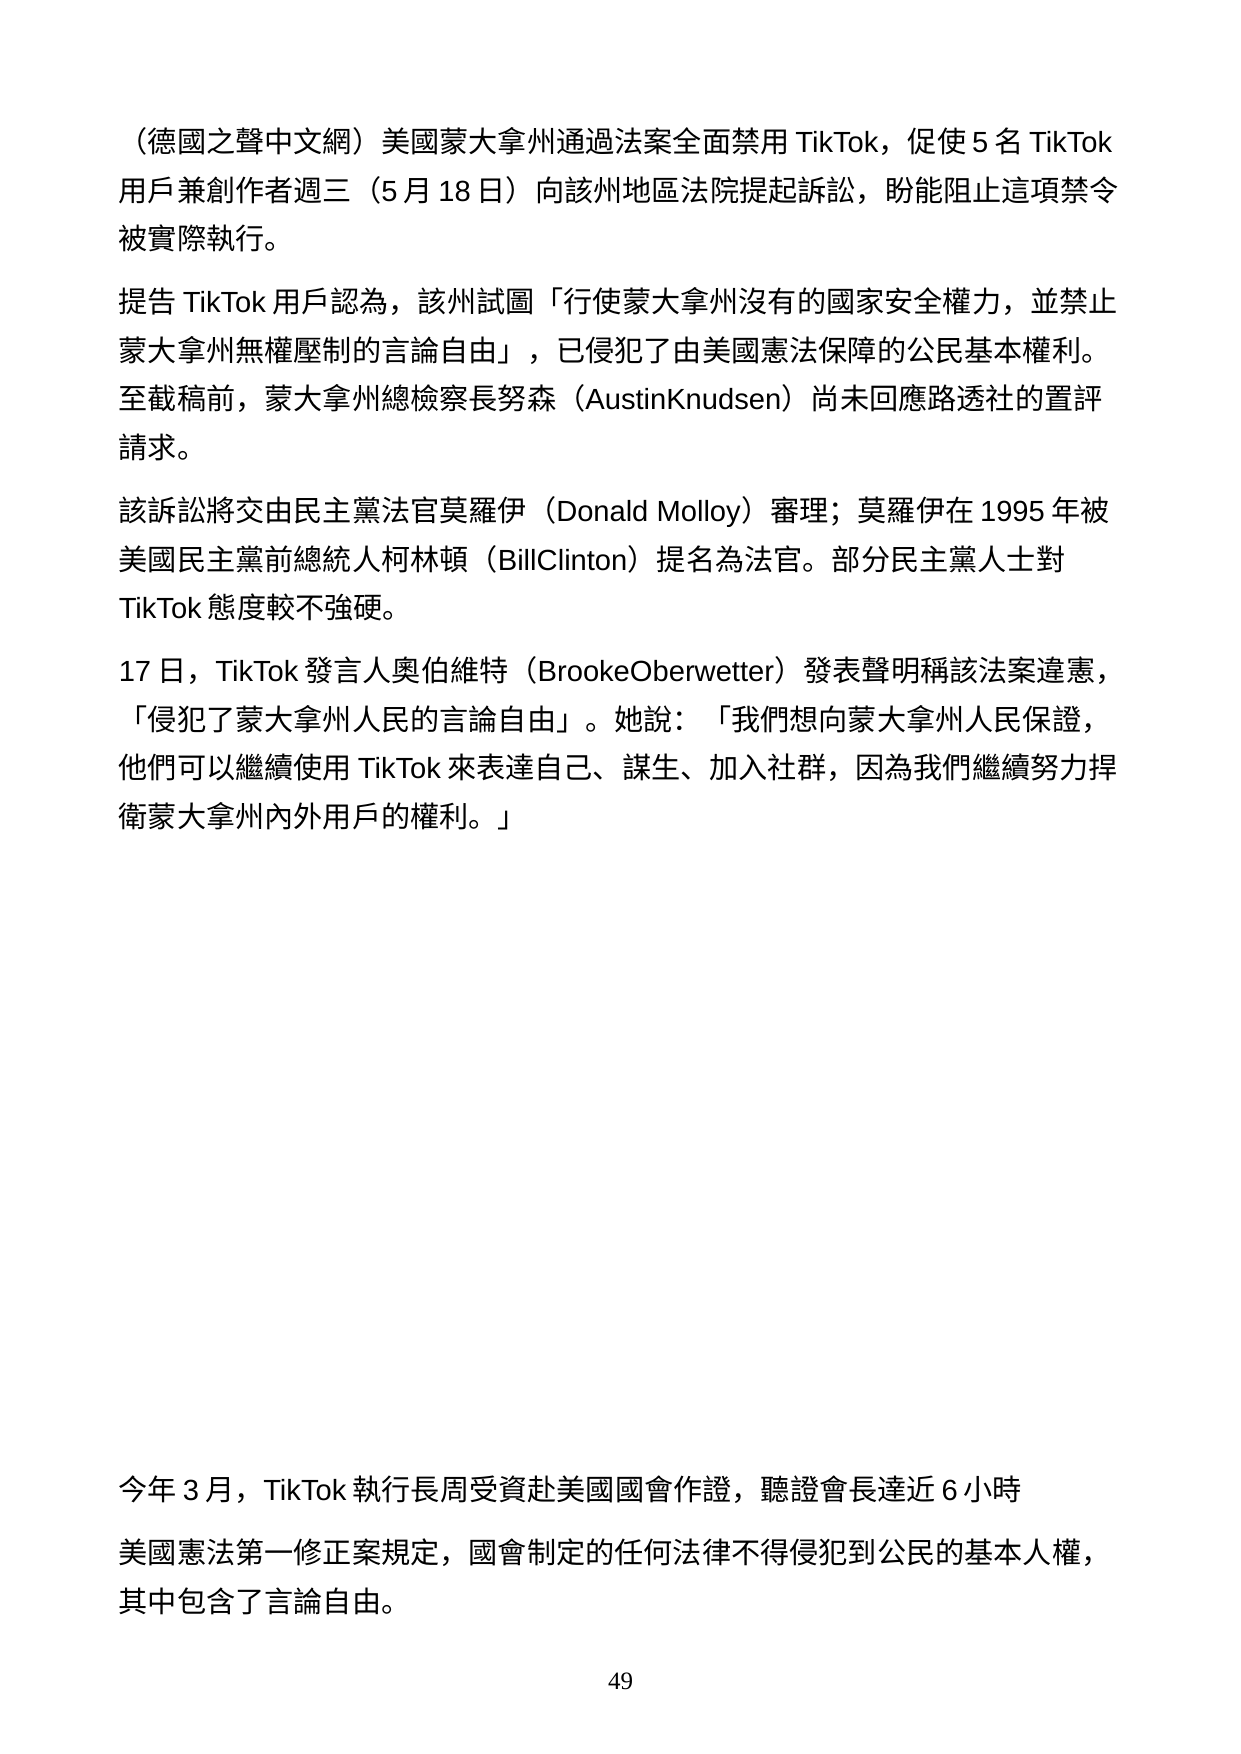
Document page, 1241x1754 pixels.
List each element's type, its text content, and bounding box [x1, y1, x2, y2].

text 今年3月，TikTok執行長周受資赴美國國會作證，聽證會長達近6小時 [118, 1467, 1122, 1509]
text 該訴訟將交由民主黨法官莫羅伊（Donald Molloy）審理；莫羅伊在1995年被美國民主黨前總統人柯林頓（BillClinton）提名為法官。部分民主黨人士對TikTok態度較不強硬。 [118, 487, 1122, 627]
text （德國之聲中文網）美國蒙大拿州通過法案全面禁用TikTok，促使5名TikTok用戶兼創作者週三（5月18日）向該州地區法院提起訴訟，盼能阻止這項禁令被實際執行。 [118, 118, 1122, 258]
text 提告TikTok用戶認為，該州試圖「行使蒙大拿州沒有的國家安全權力，並禁止蒙大拿州無權壓制的言論自由」，已侵犯了由美國憲法保障的公民基本權利。至截稿前，蒙大拿州總檢察長努森（AustinKnudsen）尚未回應路透社的置評請求。 [118, 279, 1122, 467]
text 17日，TikTok發言人奧伯維特（BrookeOberwetter）發表聲明稱該法案違憲，「侵犯了蒙大拿州人民的言論自由」。她說：「我們想向蒙大拿州人民保證，他們可以繼續使用TikTok來表達自己、謀生、加入社群，因為我們繼續努力捍衛蒙大拿州內外用戶的權利。」 [118, 648, 1122, 836]
text 美國憲法第一修正案規定，國會制定的任何法律不得侵犯到公民的基本人權，其中包含了言論自由。 [118, 1530, 1122, 1621]
